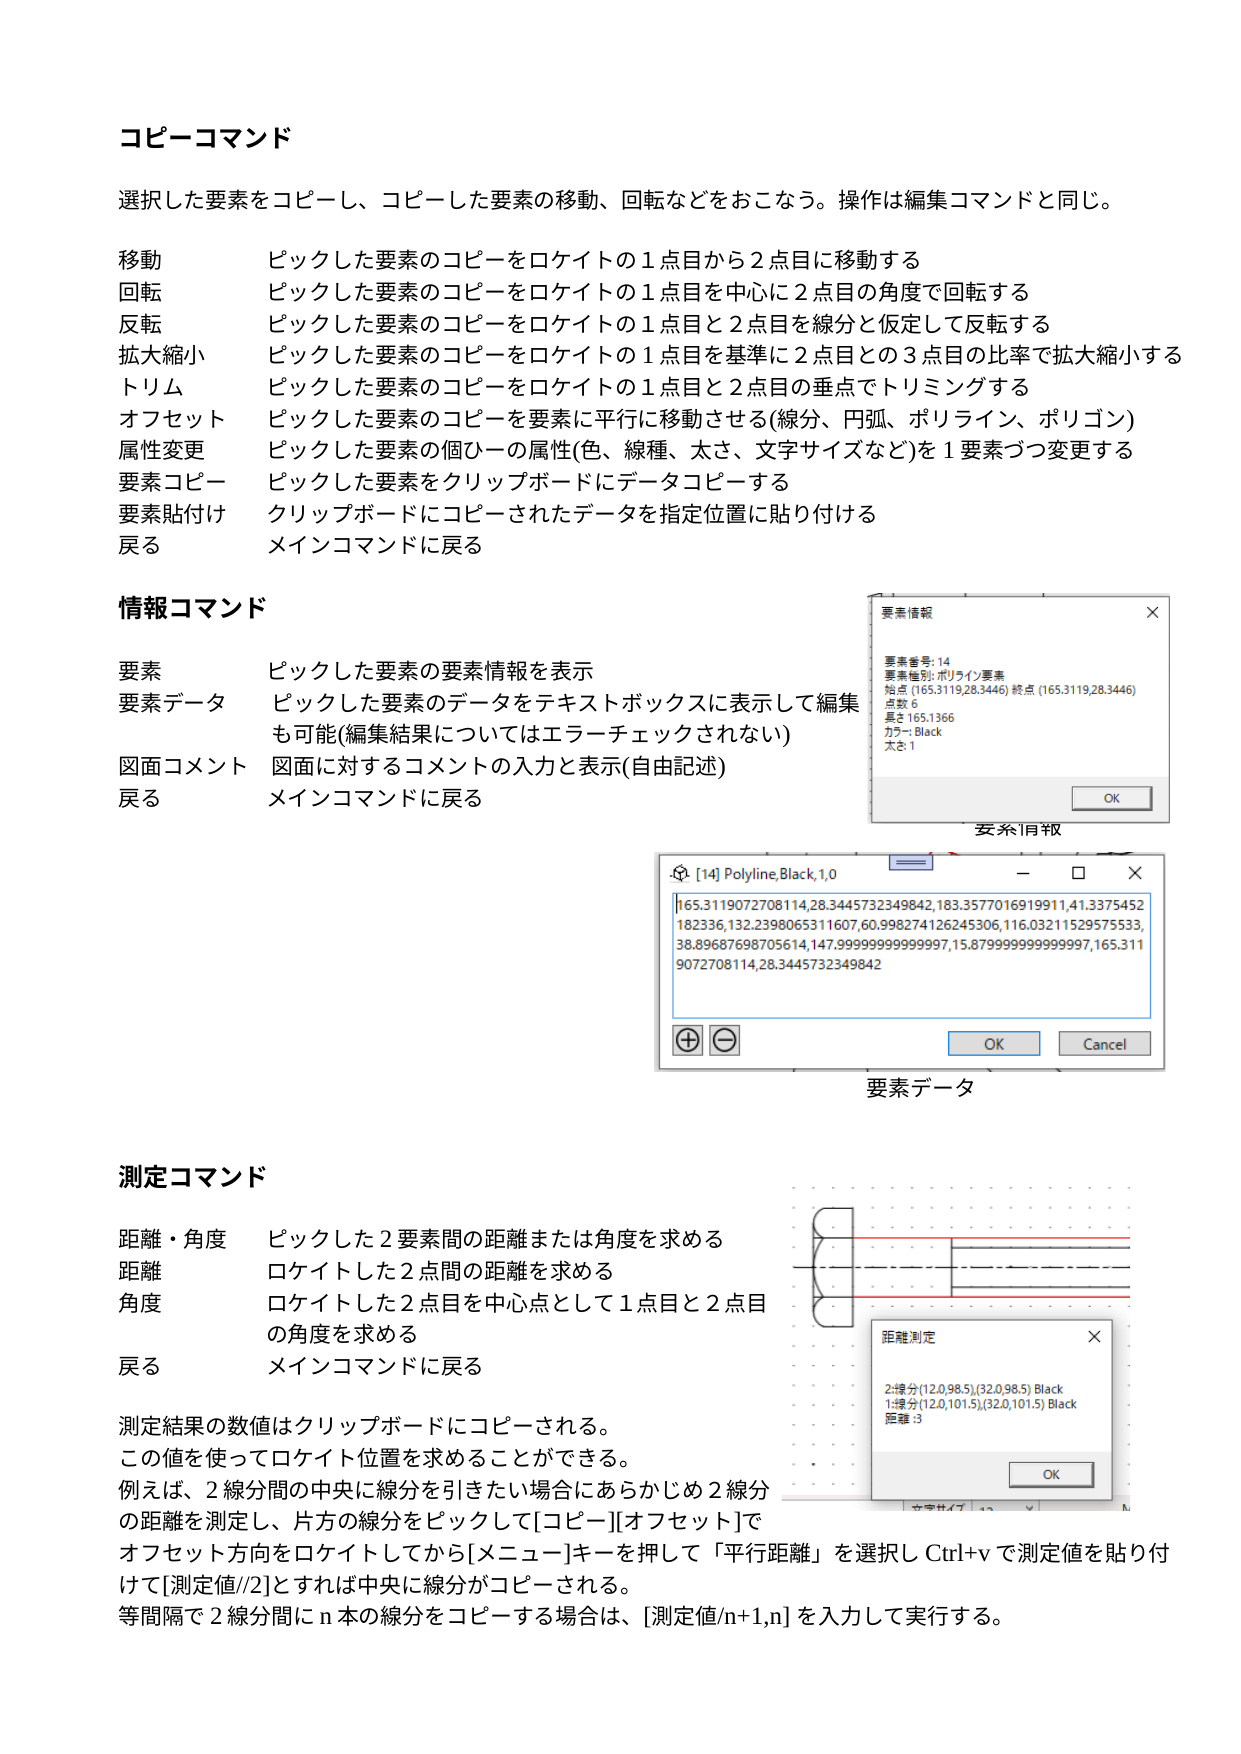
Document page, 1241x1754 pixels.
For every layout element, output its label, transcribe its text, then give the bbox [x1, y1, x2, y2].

text 戻る メインコマンドに戻る [118, 781, 867, 812]
text [1131, 1254, 1187, 1286]
text [1131, 1349, 1187, 1381]
text 測定結果の数値はクリップボードにコピーされる。 この値を使ってロケイト位置を求めることができる。 例えば、2線分間の中央に線分を引きたい場合にあらかじめ２線分の距離を測定し、片方の線分をピックして[コピー][オフセット]でオフセット方向をロケイトしてから[メニュー]キーを押して「平行距離」を選択しCtrl+vで測定値を貼り付けて[測定値//2]とすれば中央に線分がコピーされる。 等間隔で2線分間にn本の線分をコピーする場合は、[測定値/n+1,n] を入力して実行する。 [118, 1381, 1187, 1631]
text 要素貼付け クリップボードにコピーされたデータを指定位置に貼り付ける [118, 497, 1187, 528]
text 測定コマンド [118, 1157, 1187, 1193]
text 角度 ロケイトした２点目を中心点として１点目と２点目の角度を求める [118, 1286, 781, 1349]
text 要素データ ピックした要素のデータをテキストボックスに表示して編集も可能(編集結果についてはエラーチェックされない) [118, 686, 867, 749]
text 距離・角度 ピックした2要素間の距離または角度を求める [118, 1222, 781, 1254]
text 距離 ロケイトした２点間の距離を求める [118, 1254, 781, 1286]
text [1131, 1286, 1187, 1349]
text 図面コメント 図面に対するコメントの入力と表示(自由記述) [118, 749, 867, 781]
text 戻る メインコマンドに戻る [118, 528, 1187, 560]
text オフセット ピックした要素のコピーを要素に平行に移動させる(線分、円弧、ポリライン、ポリゴン) [118, 402, 1187, 433]
text [1170, 654, 1187, 686]
picture [781, 1185, 1131, 1511]
text [1170, 781, 1187, 812]
text 要素 ピックした要素の要素情報を表示 [118, 654, 867, 686]
picture [867, 593, 1170, 824]
text 属性変更 ピックした要素の個ひーの属性(色、線種、太さ、文字サイズなど)を1要素づつ変更する [118, 433, 1187, 465]
text [1131, 1222, 1187, 1254]
text コピーコマンド [118, 118, 1187, 154]
text 選択した要素をコピーし、コピーした要素の移動、回転などをおこなう。操作は編集コマンドと同じ。 [118, 183, 1187, 215]
text 反転 ピックした要素のコピーをロケイトの１点目と２点目を線分と仮定して反転する [118, 307, 1187, 338]
text トリム ピックした要素のコピーをロケイトの１点目と２点目の垂点でトリミングする [118, 370, 1187, 402]
text 移動 ピックした要素のコピーをロケイトの１点目から２点目に移動する [118, 243, 1187, 275]
text 回転 ピックした要素のコピーをロケイトの１点目を中心に２点目の角度で回転する [118, 275, 1187, 307]
text 要素コピー ピックした要素をクリップボードにデータコピーする [118, 465, 1187, 497]
text 戻る メインコマンドに戻る [118, 1349, 781, 1381]
text 情報コマンド [118, 589, 1187, 625]
text 拡大縮小 ピックした要素のコピーをロケイトの1点目を基準に２点目との３点目の比率で拡大縮小する [118, 338, 1187, 370]
picture [654, 852, 1166, 1072]
